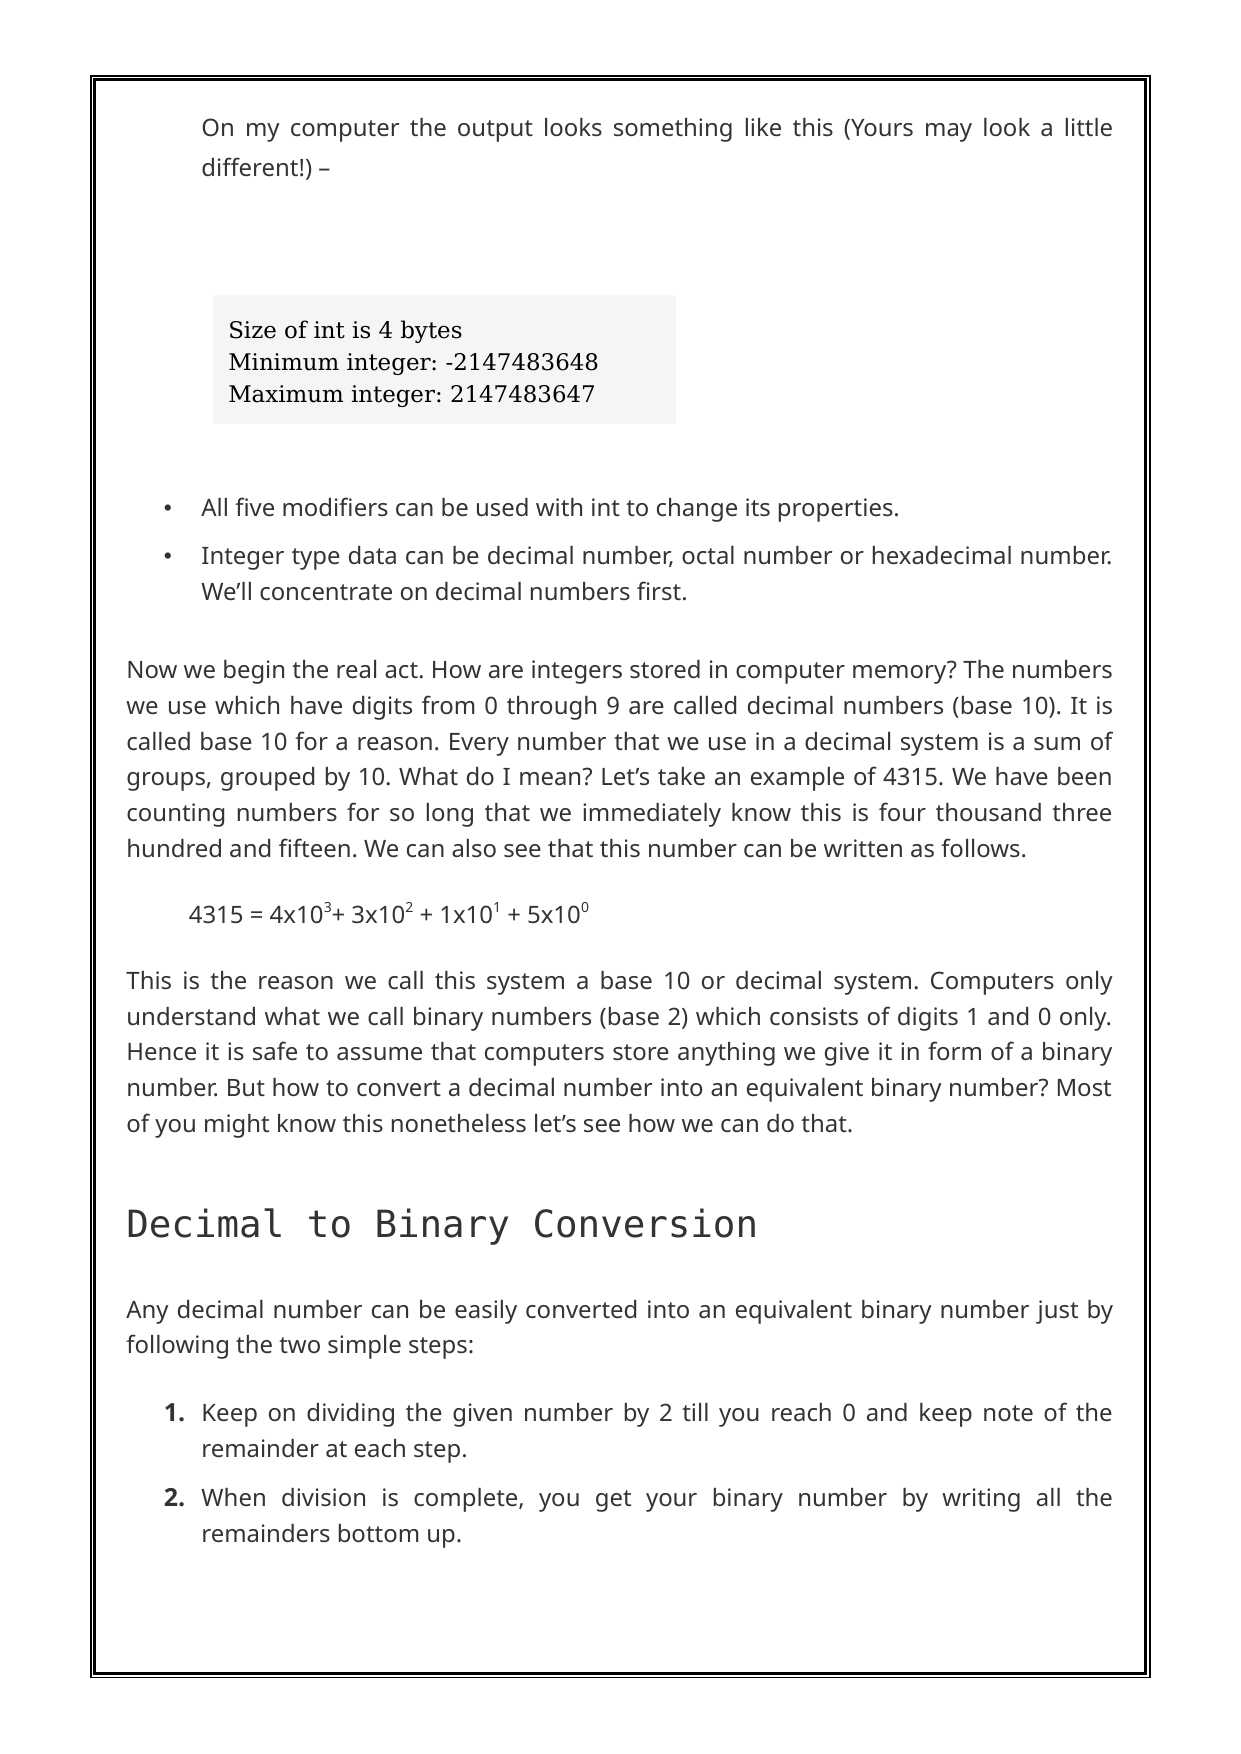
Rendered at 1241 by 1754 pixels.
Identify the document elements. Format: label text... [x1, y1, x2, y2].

text 4315 = 4x103+ 3x102 + 1x101 + 5x100 [189, 898, 1114, 930]
text Now we begin the real act. How are integers stored in computer memory? The numbers we use which have digits from 0 through 9 are called decimal numbers (base 10). It is called base 10 for a reason. Every number that we use in a decimal system is a sum of groups, grouped by 10. What do I mean? Let’s take an example of 4315. We have been counting numbers for so long that we immediately know this is four thousand three hundred and fifteen. We can also see that this number can be written as follows. [126, 653, 1114, 864]
text On my computer the output looks something like this (Yours may look a little different!) – [201, 111, 1114, 183]
list When division is complete, you get your binary number by writing all the remainders bottom up. [164, 1479, 1114, 1549]
subtitle Decimal to Binary Conversion [126, 1203, 1114, 1246]
text This is the reason we call this system a base 10 or decimal system. Computers only understand what we call binary numbers (base 2) which consists of digits 1 and 0 only. Hence it is safe to assume that computers store anything we give it in form of a binary number. But how to convert a decimal number into an equivalent binary number? Most of you might know this nonetheless let’s see how we can do that. [126, 963, 1114, 1139]
list Keep on dividing the given number by 2 till you reach 0 and keep note of the remainder at each step. [164, 1394, 1114, 1464]
list All five modifiers can be used with int to change its properties. [164, 491, 1114, 524]
text Any decimal number can be easily converted into an equivalent binary number just by following the two simple steps: [126, 1292, 1114, 1361]
list Integer type data can be decimal number, octal number or hexadecimal number. We’ll concentrate on decimal numbers first. [164, 539, 1114, 607]
